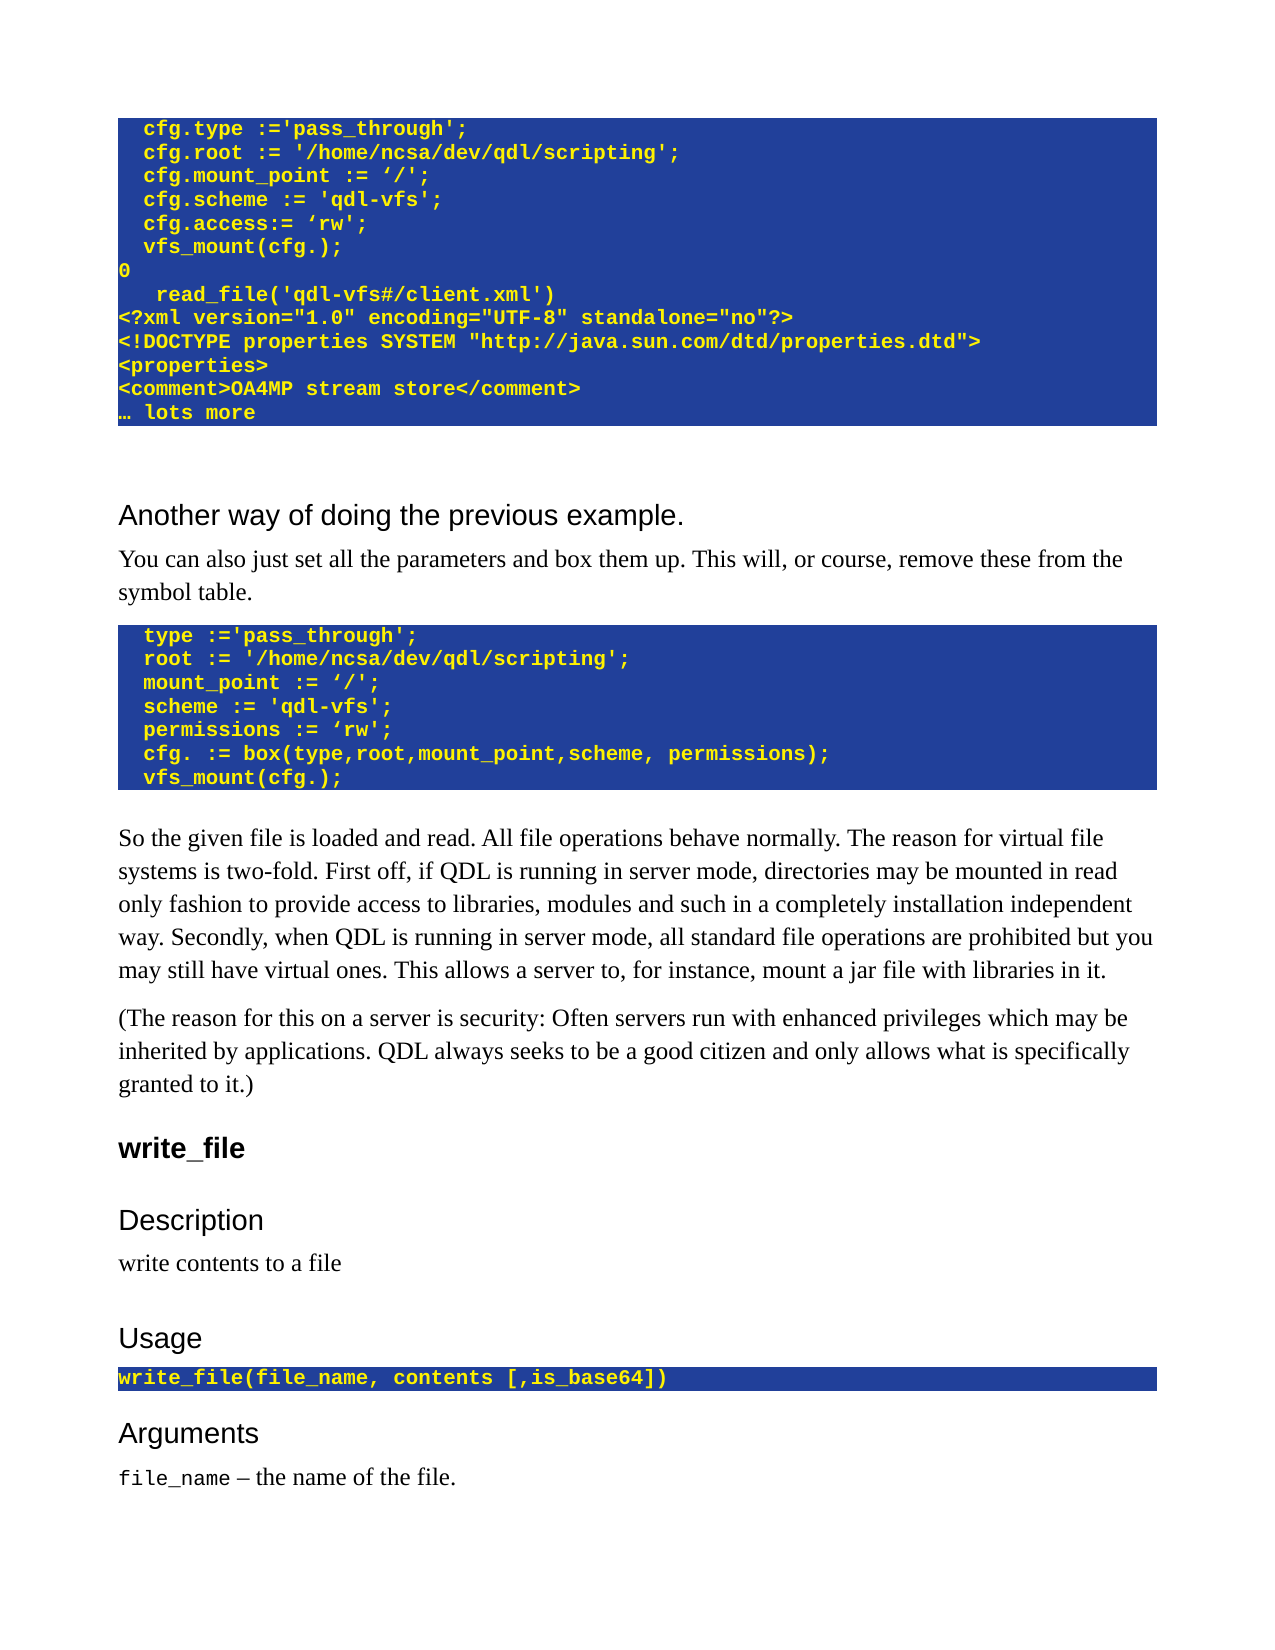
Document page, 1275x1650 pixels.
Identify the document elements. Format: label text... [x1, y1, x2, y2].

text <comment>OA4MP stream store</comment> [118, 378, 1157, 402]
text permissions := ‘rw'; [118, 719, 1157, 743]
text cfg.root := '/home/ncsa/dev/qdl/scripting'; [118, 142, 1157, 165]
text type :='pass_through'; [118, 625, 1157, 648]
text cfg.mount_point := ‘/'; [118, 165, 1157, 189]
text <?xml version="1.0" encoding="UTF-8" standalone="no"?> [118, 307, 1157, 331]
text You can also just set all the parameters and box them up. This will, or course, remove these from the symbol table. [118, 544, 1157, 606]
text read_file('qdl-vfs#/client.xml') [118, 284, 1157, 307]
text vfs_mount(cfg.); [118, 767, 1157, 790]
subtitle write_file [118, 1131, 1157, 1165]
text cfg. := box(type,root,mount_point,scheme, permissions); [118, 743, 1157, 767]
text 0 [118, 260, 1157, 284]
subtitle Another way of doing the previous example. [118, 498, 1157, 532]
text So the given file is loaded and read. All file operations behave normally. The reason for virtual file systems is two-fold. First off, if QDL is running in server mode, directories may be mounted in read only fashion to provide access to libraries, modules and such in a completely installation independent way. Secondly, when QDL is running in server mode, all standard file operations are prohibited but you may still have virtual ones. This allows a server to, for instance, mount a jar file with libraries in it. [118, 790, 1157, 984]
text root := '/home/ncsa/dev/qdl/scripting'; [118, 648, 1157, 672]
text write_file(file_name, contents [,is_base64]) [118, 1367, 1157, 1391]
text file_name – the name of the file. [118, 1462, 1157, 1491]
text cfg.access:= ‘rw'; [118, 213, 1157, 236]
subtitle Usage [118, 1321, 1157, 1355]
text scheme := 'qdl-vfs'; [118, 696, 1157, 719]
subtitle Arguments [118, 1416, 1157, 1449]
text vfs_mount(cfg.); [118, 236, 1157, 260]
text write contents to a file [118, 1248, 1157, 1277]
text … lots more [118, 402, 1157, 426]
text <properties> [118, 354, 1157, 378]
text mount_point := ‘/'; [118, 672, 1157, 696]
text <!DOCTYPE properties SYSTEM "http://java.sun.com/dtd/properties.dtd"> [118, 331, 1157, 354]
subtitle Description [118, 1202, 1157, 1236]
text cfg.type :='pass_through'; [118, 118, 1157, 142]
text (The reason for this on a server is security: Often servers run with enhanced privileges which may be inherited by applications. QDL always seeks to be a good citizen and only allows what is specifically granted to it.) [118, 1003, 1157, 1098]
text cfg.scheme := 'qdl-vfs'; [118, 189, 1157, 213]
